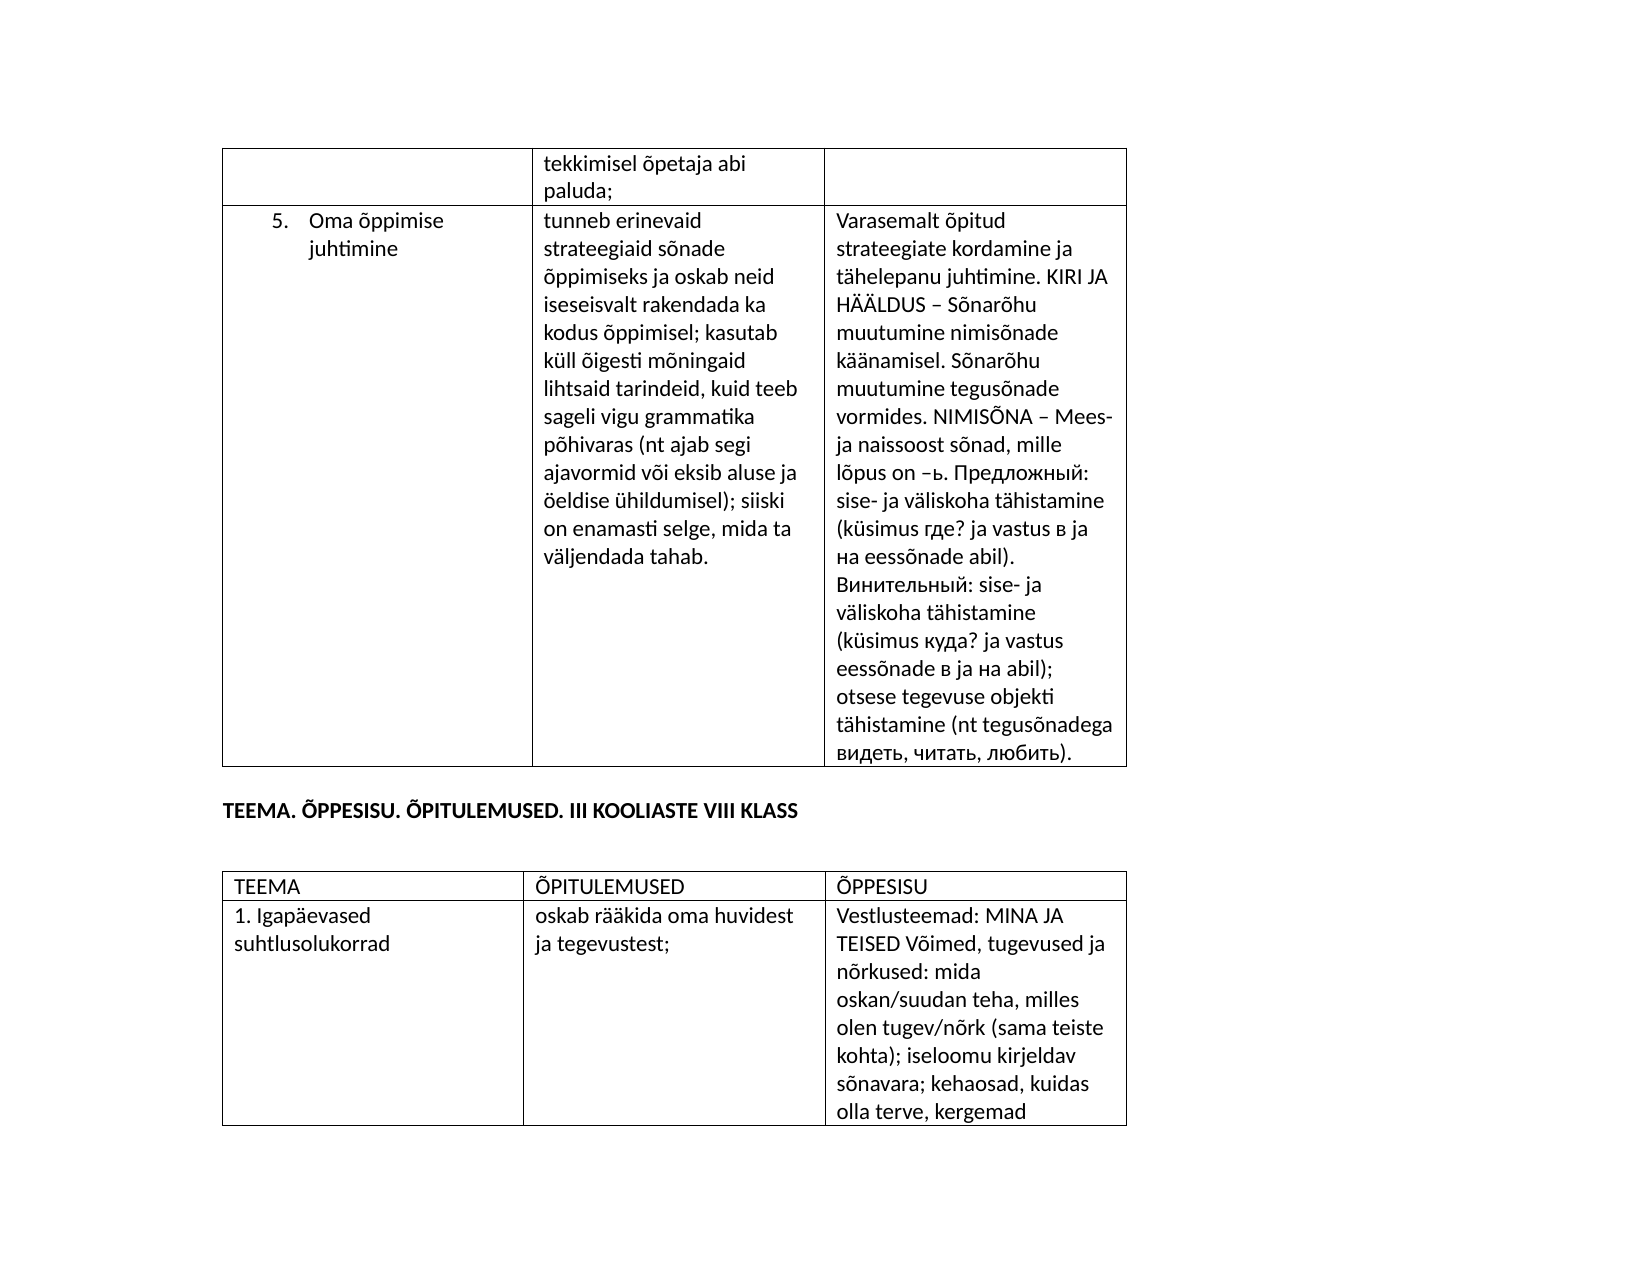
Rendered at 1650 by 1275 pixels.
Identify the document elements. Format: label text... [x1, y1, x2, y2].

table_cell Oma õppimise juhtimine [223, 206, 532, 766]
table_header TEEMA [223, 872, 523, 900]
table_cell [825, 149, 1126, 205]
table_cell tekkimisel õpetaja abi paluda; [533, 149, 824, 205]
table_cell tunneb erinevaid strateegiaid sõnade õppimiseks ja oskab neid iseseisvalt rakendada ka kodus õppimisel; kasutab küll õigesti mõningaid lihtsaid tarindeid, kuid teeb sageli vigu grammatika põhivaras (nt ajab segi ajavormid või eksib aluse ja öeldise ühildumisel); siiski on enamasti selge, mida ta väljendada tahab. [533, 206, 824, 766]
table_cell Vestlusteemad: MINA JA TEISED Võimed, tugevused ja nõrkused: mida oskan/suudan teha, milles olen tugev/nõrk (sama teiste kohta); iseloomu kirjeldav sõnavara; kehaosad, kuidas olla terve, kergemad [826, 901, 1126, 1125]
table_header ÕPITULEMUSED [524, 872, 825, 900]
table_cell Varasemalt õpitud strateegiate kordamine ja tähelepanu juhtimine. KIRI JA HÄÄLDUS – Sõnarõhu muutumine nimisõnade käänamisel. Sõnarõhu muutumine tegusõnade vormides. NIMISÕNA – Mees- ja naissoost sõnad, mille lõpus on –ь. Предложный: sise- ja väliskoha tähistamine (küsimus где? ja vastus в ja на eessõnade abil). Винительный: sise- ja väliskoha tähistamine (küsimus куда? ja vastus eessõnade в ja на abil); otsese tegevuse objekti tähistamine (nt tegusõnadega видеть, читать, любить). [825, 206, 1126, 766]
table_cell oskab rääkida oma huvidest ja tegevustest; [524, 901, 825, 1125]
text TEEMA. ÕPPESISU. ÕPITULEMUSED. III KOOLIASTE VIII KLASS [223, 796, 1502, 824]
table_cell 1. Igapäevased suhtlusolukorrad [223, 901, 523, 1125]
table_cell [223, 149, 532, 205]
table_header ÕPPESISU [826, 872, 1126, 900]
